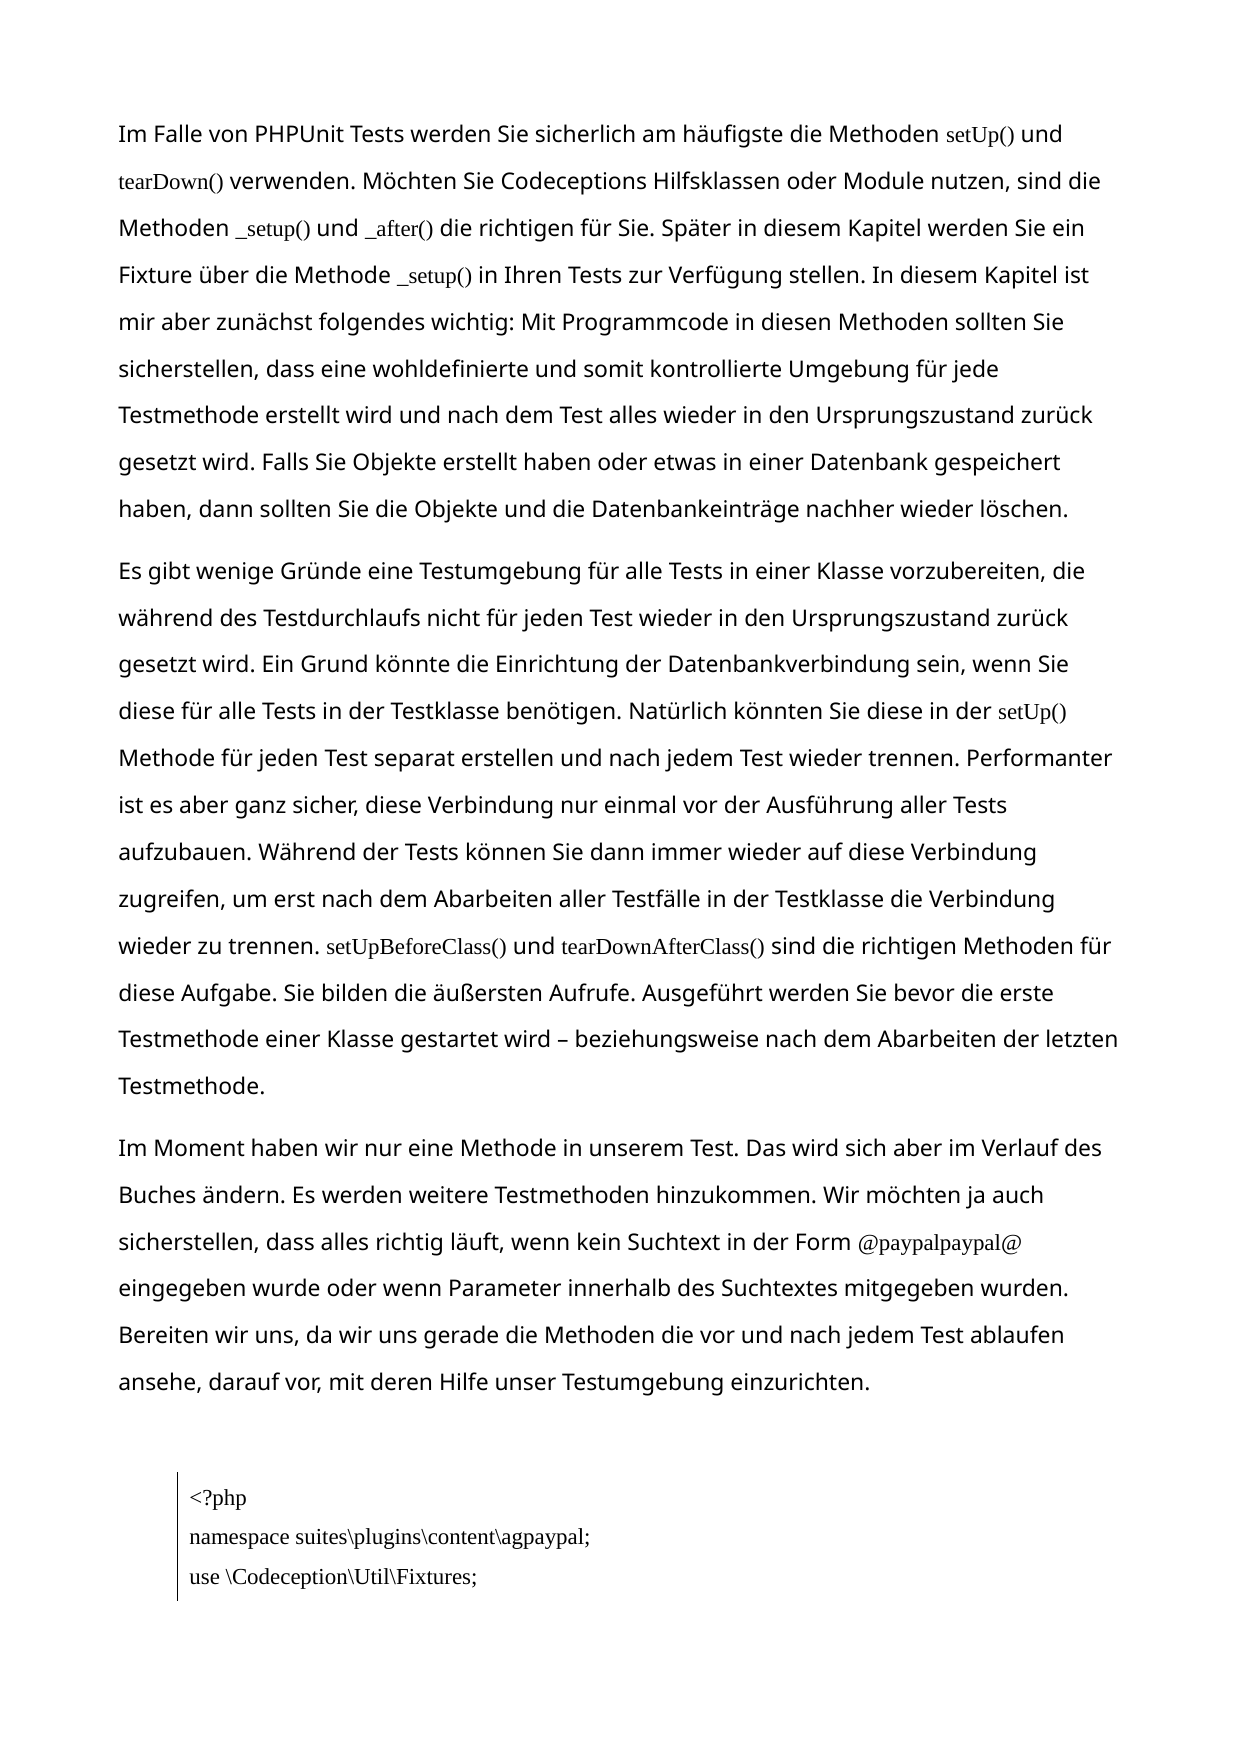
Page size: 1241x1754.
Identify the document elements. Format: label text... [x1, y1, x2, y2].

text <?php namespace suites\plugins\content\agpaypal; use \Codeception\Util\Fixtures; [178, 1472, 1122, 1601]
text Im Falle von PHPUnit Tests werden Sie sicherlich am häufigste die Methoden setUp() und tearDown() verwenden. Möchten Sie Codeceptions Hilfsklassen oder Module nutzen, sind die Methoden _setup() und _after() die richtigen für Sie. Später in diesem Kapitel werden Sie ein Fixture über die Methode _setup() in Ihren Tests zur Verfügung stellen. In diesem Kapitel ist mir aber zunächst folgendes wichtig: Mit Programmcode in diesen Methoden sollten Sie sicherstellen, dass eine wohldefinierte und somit kontrollierte Umgebung für jede Testmethode erstellt wird und nach dem Test alles wieder in den Ursprungszustand zurück gesetzt wird. Falls Sie Objekte erstellt haben oder etwas in einer Datenbank gespeichert haben, dann sollten Sie die Objekte und die Datenbankeinträge nachher wieder löschen. [118, 118, 1122, 524]
text Es gibt wenige Gründe eine Testumgebung für alle Tests in einer Klasse vorzubereiten, die während des Testdurchlaufs nicht für jeden Test wieder in den Ursprungszustand zurück gesetzt wird. Ein Grund könnte die Einrichtung der Datenbankverbindung sein, wenn Sie diese für alle Tests in der Testklasse benötigen. Natürlich könnten Sie diese in der setUp() Methode für jeden Test separat erstellen und nach jedem Test wieder trennen. Performanter ist es aber ganz sicher, diese Verbindung nur einmal vor der Ausführung aller Tests aufzubauen. Während der Tests können Sie dann immer wieder auf diese Verbindung zugreifen, um erst nach dem Abarbeiten aller Testfälle in der Testklasse die Verbindung wieder zu trennen. setUpBeforeClass() und tearDownAfterClass() sind die richtigen Methoden für diese Aufgabe. Sie bilden die äußersten Aufrufe. Ausgeführt werden Sie bevor die erste Testmethode einer Klasse gestartet wird – beziehungsweise nach dem Abarbeiten der letzten Testmethode. [118, 554, 1122, 1101]
text Im Moment haben wir nur eine Methode in unserem Test. Das wird sich aber im Verlauf des Buches ändern. Es werden weitere Testmethoden hinzukommen. Wir möchten ja auch sicherstellen, dass alles richtig läuft, wenn kein Suchtext in der Form @paypalpaypal@ eingegeben wurde oder wenn Parameter innerhalb des Suchtextes mitgegeben wurden. Bereiten wir uns, da wir uns gerade die Methoden die vor und nach jedem Test ablaufen ansehe, darauf vor, mit deren Hilfe unser Testumgebung einzurichten. [118, 1132, 1122, 1397]
